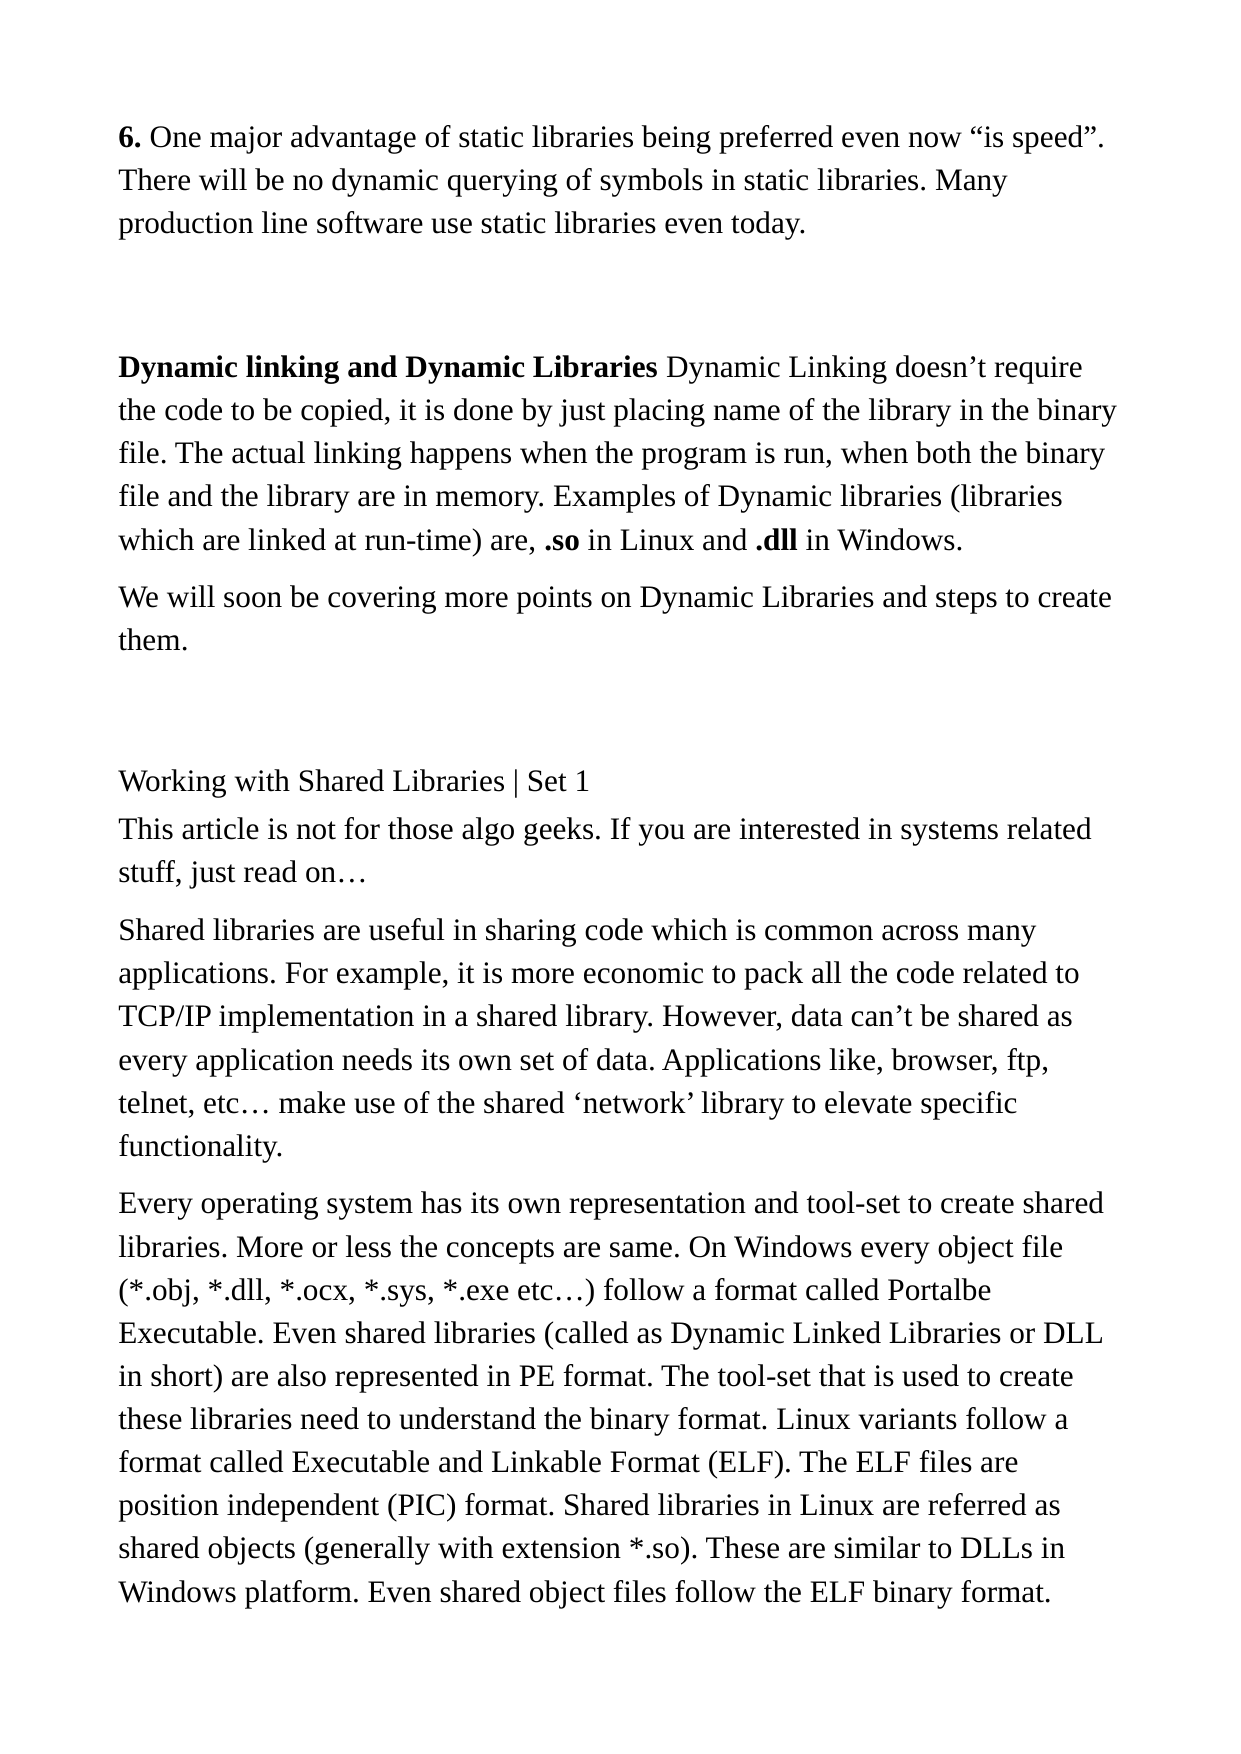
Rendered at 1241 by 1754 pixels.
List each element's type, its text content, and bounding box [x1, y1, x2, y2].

text This article is not for those algo geeks. If you are interested in systems related stuff, just read on… [118, 811, 1122, 889]
text Shared libraries are useful in sharing code which is common across many applications. For example, it is more economic to pack all the code related to TCP/IP implementation in a shared library. However, data can’t be shared as every application needs its own set of data. Applications like, browser, ftp, telnet, etc… make use of the shared ‘network’ library to elevate specific functionality. [118, 911, 1122, 1163]
text We will soon be covering more points on Dynamic Libraries and steps to create them. [118, 578, 1122, 658]
text 6. One major advantage of static libraries being preferred even now “is speed”. There will be no dynamic querying of symbols in static libraries. Many production line software use static libraries even today. [118, 118, 1122, 240]
text Every operating system has its own representation and tool-set to create shared libraries. More or less the concepts are same. On Windows every object file (*.obj, *.dll, *.ocx, *.sys, *.exe etc…) follow a format called Portalbe Executable. Even shared libraries (called as Dynamic Linked Libraries or DLL in short) are also represented in PE format. The tool-set that is used to create these libraries need to understand the binary format. Linux variants follow a format called Executable and Linkable Format (ELF). The ELF files are position independent (PIC) format. Shared libraries in Linux are referred as shared objects (generally with extension *.so). These are similar to DLLs in Windows platform. Even shared object files follow the ELF binary format. [118, 1185, 1122, 1609]
subtitle Working with Shared Libraries | Set 1 [118, 762, 1122, 798]
text Dynamic linking and Dynamic Libraries Dynamic Linking doesn’t require the code to be copied, it is done by just placing name of the library in the binary file. The actual linking happens when the program is run, when both the binary file and the library are in memory. Examples of Dynamic libraries (libraries which are linked at run-time) are, .so in Linux and .dll in Windows. [118, 262, 1122, 557]
